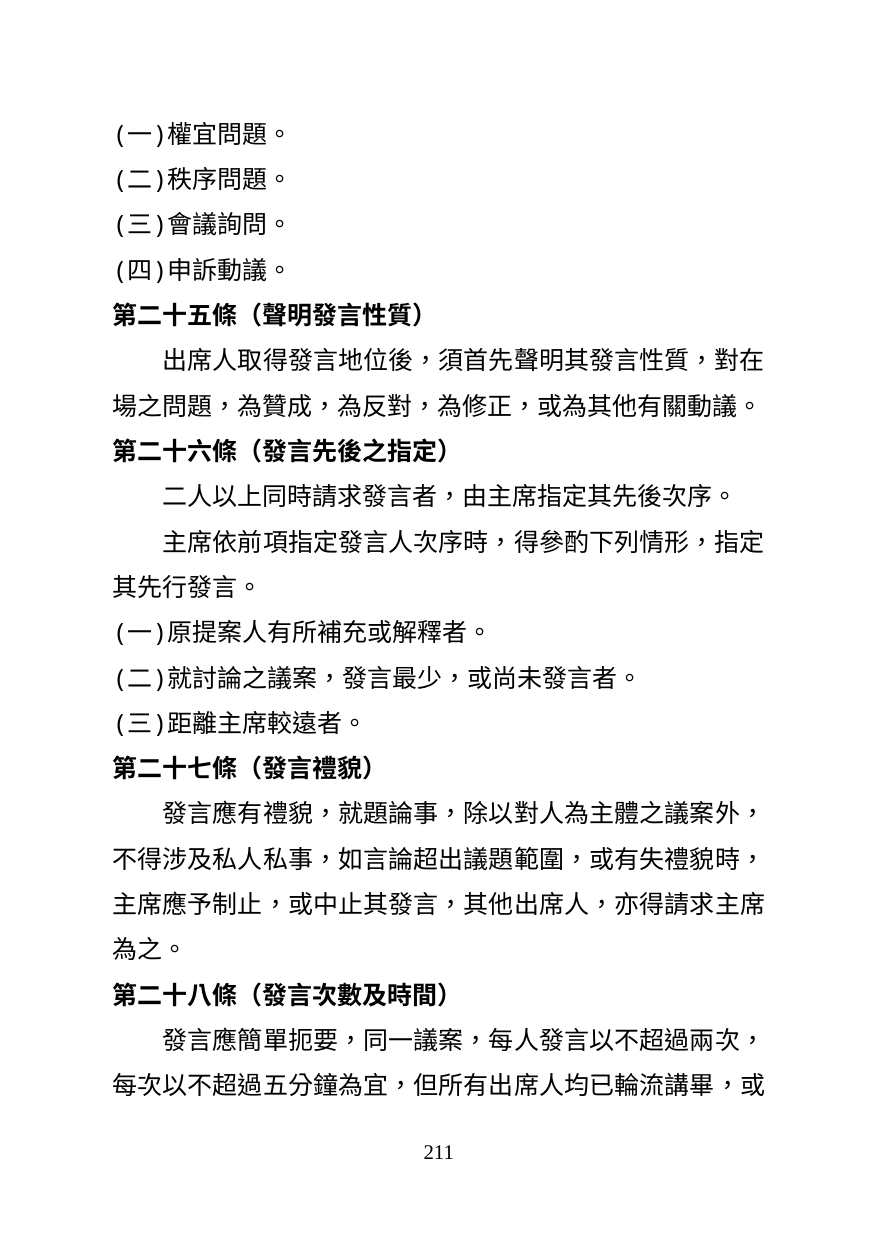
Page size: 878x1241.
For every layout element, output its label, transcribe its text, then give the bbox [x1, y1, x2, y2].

text (三)距離主席較遠者。 [112, 703, 765, 739]
text 二人以上同時請求發言者，由主席指定其先後次序。 [112, 477, 765, 513]
text 主席依前項指定發言人次序時，得參酌下列情形，指定其先行發言。 [112, 522, 765, 604]
text 出席人取得發言地位後，須首先聲明其發言性質，對在場之問題，為贊成，為反對，為修正，或為其他有關動議。 [112, 341, 765, 422]
text (四)申訴動議。 [112, 250, 765, 286]
text 第二十八條（發言次數及時間） [112, 975, 765, 1011]
text (三)會議詢問。 [112, 205, 765, 241]
text (一)原提案人有所補充或解釋者。 [112, 613, 765, 649]
text 發言應有禮貌，就題論事，除以對人為主體之議案外，不得涉及私人私事，如言論超出議題範圍，或有失禮貌時，主席應予制止，或中止其發言，其他出席人，亦得請求主席為之。 [112, 794, 765, 966]
text 第二十五條（聲明發言性質） [112, 296, 765, 332]
text (一)權宜問題。 [112, 114, 765, 151]
text (二)就討論之議案，發言最少，或尚未發言者。 [112, 658, 765, 694]
text 第二十七條（發言禮貌） [112, 749, 765, 785]
text 發言應簡單扼要，同一議案，每人發言以不超過兩次，每次以不超過五分鐘為宜，但所有出席人均已輪流講畢，或 [112, 1021, 765, 1102]
text (二)秩序問題。 [112, 159, 765, 196]
text 第二十六條（發言先後之指定） [112, 431, 765, 468]
